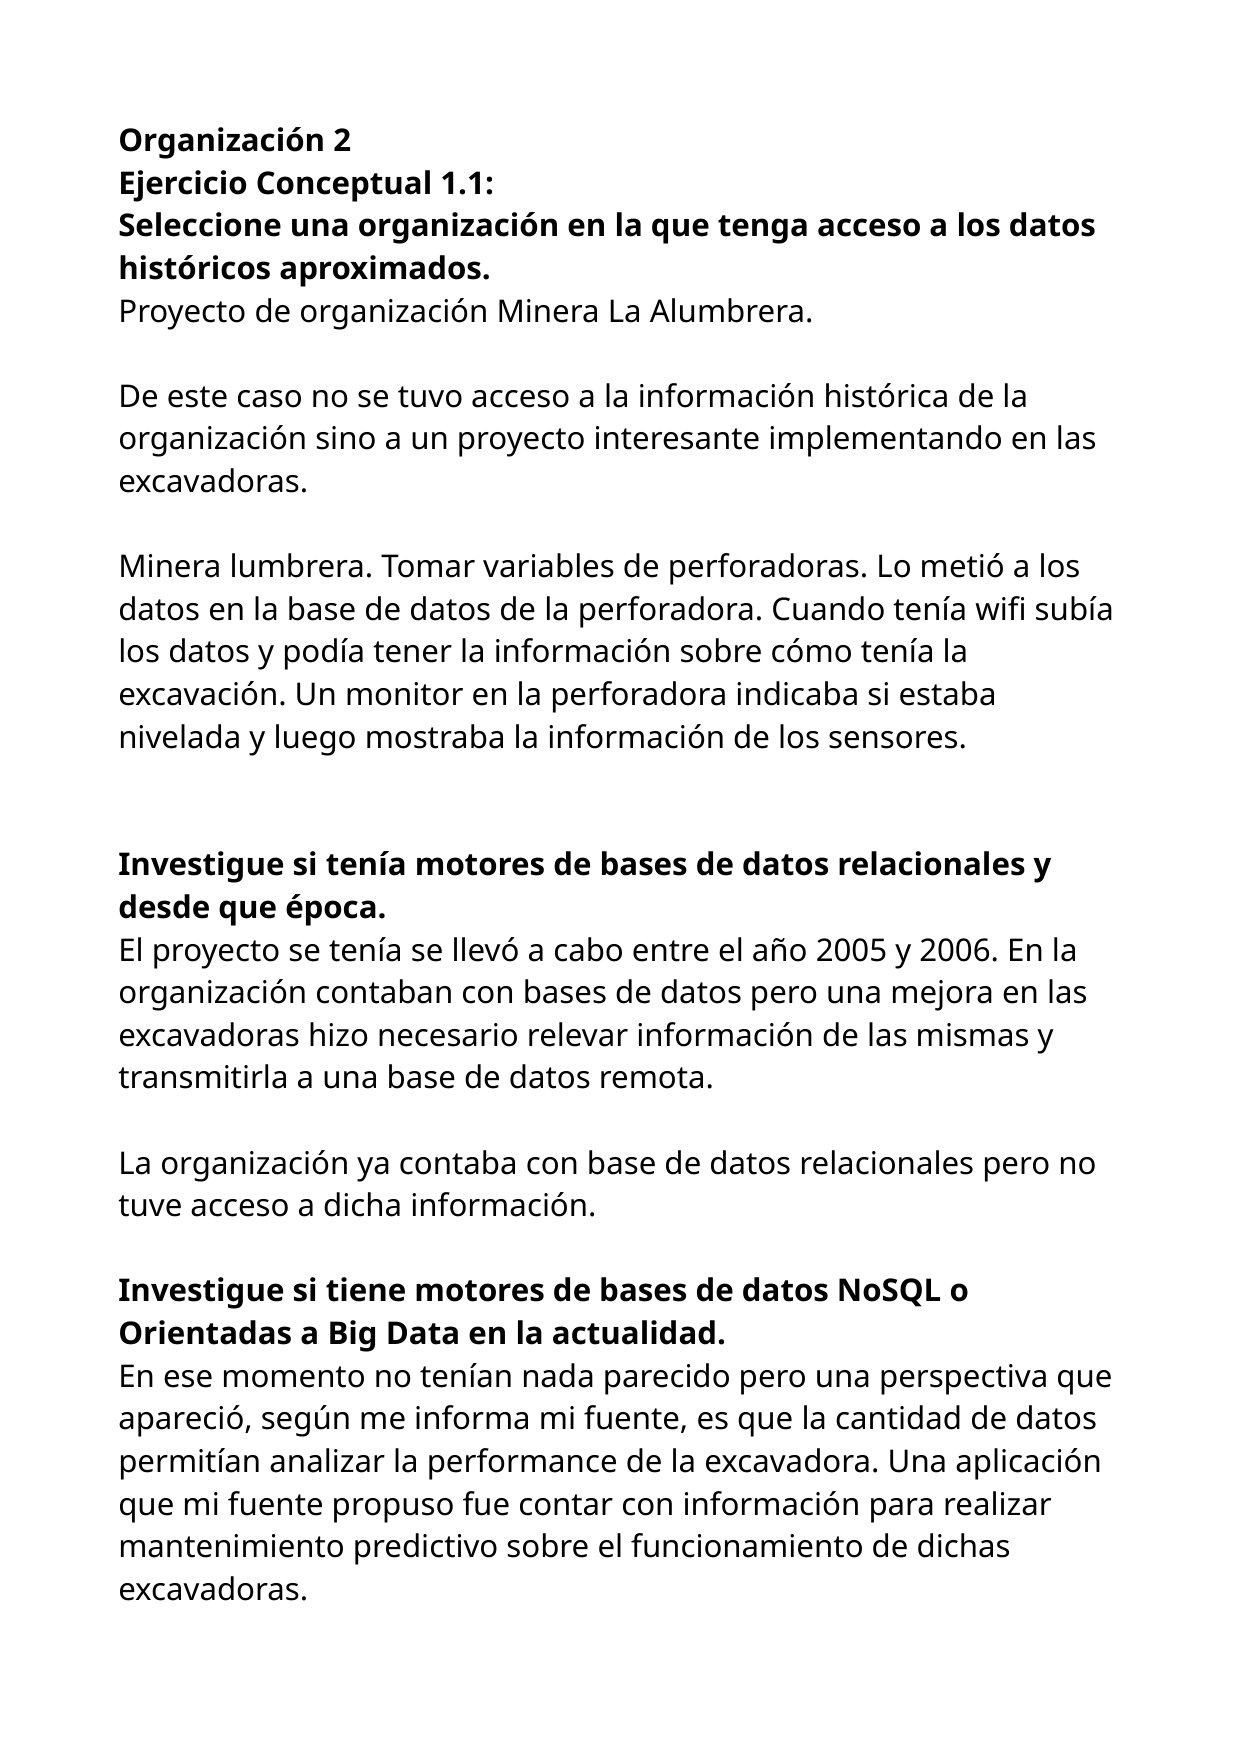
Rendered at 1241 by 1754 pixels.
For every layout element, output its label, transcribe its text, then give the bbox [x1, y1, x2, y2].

text Minera lumbrera. Tomar variables de perforadoras. Lo metió a los datos en la base de datos de la perforadora. Cuando tenía wifi subía los datos y podía tener la información sobre cómo tenía la excavación. Un monitor en la perforadora indicaba si estaba nivelada y luego mostraba la información de los sensores. [118, 544, 1122, 757]
text En ese momento no tenían nada parecido pero una perspectiva que apareció, según me informa mi fuente, es que la cantidad de datos permitían analizar la performance de la excavadora. Una aplicación que mi fuente propuso fue contar con información para realizar mantenimiento predictivo sobre el funcionamiento de dichas excavadoras. [118, 1354, 1122, 1609]
text Organización 2 [118, 118, 1122, 161]
text El proyecto se tenía se llevó a cabo entre el año 2005 y 2006. En la organización contaban con bases de datos pero una mejora en las excavadoras hizo necesario relevar información de las mismas y transmitirla a una base de datos remota. [118, 928, 1122, 1098]
text Investigue si tenía motores de bases de datos relacionales y desde que época. [118, 842, 1122, 928]
text La organización ya contaba con base de datos relacionales pero no tuve acceso a dicha información. [118, 1141, 1122, 1226]
text Investigue si tiene motores de bases de datos NoSQL o Orientadas a Big Data en la actualidad. [118, 1268, 1122, 1354]
text Proyecto de organización Minera La Alumbrera. [118, 288, 1122, 331]
text Ejercicio Conceptual 1.1: [118, 161, 1122, 203]
text Seleccione una organización en la que tenga acceso a los datos históricos aproximados. [118, 203, 1122, 288]
text De este caso no se tuvo acceso a la información histórica de la organización sino a un proyecto interesante implementando en las excavadoras. [118, 374, 1122, 502]
